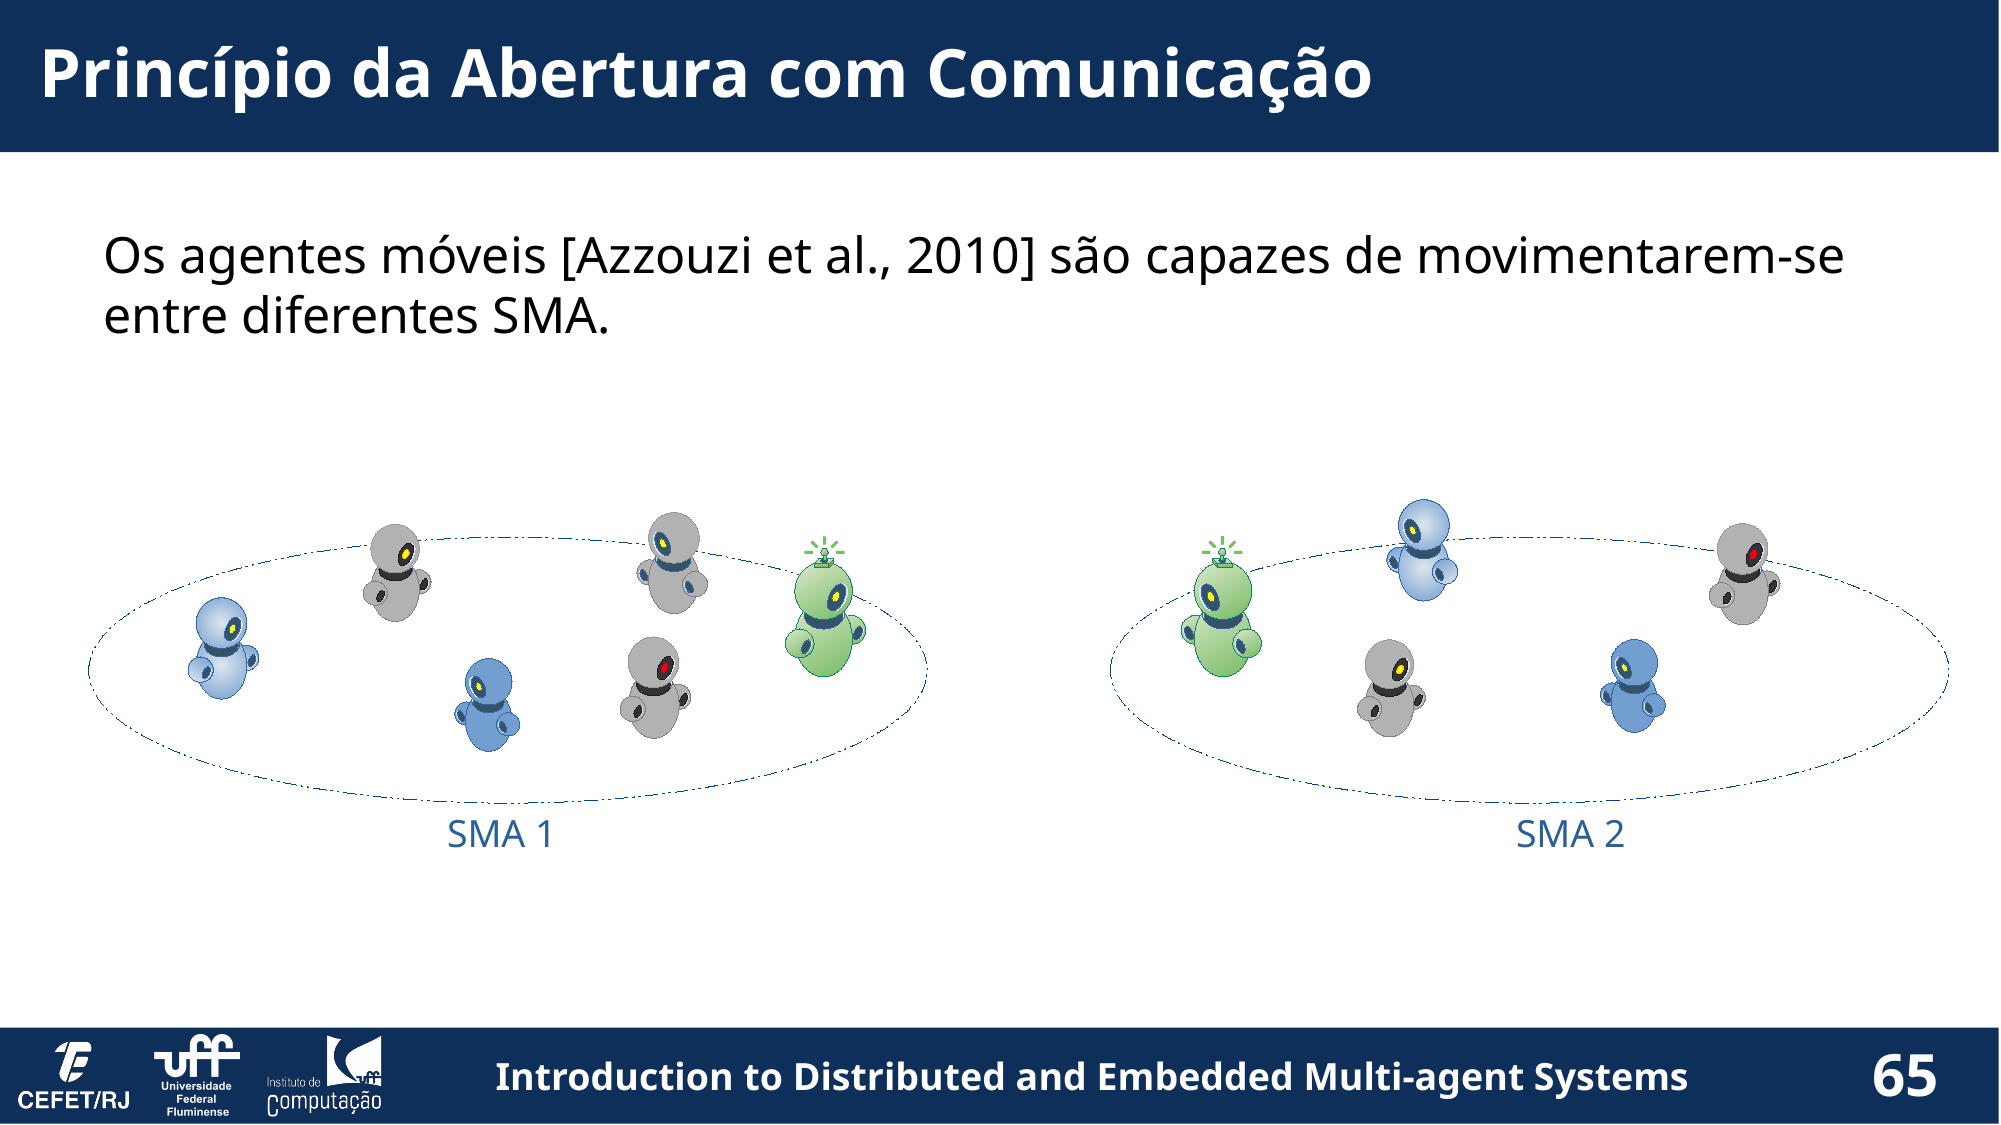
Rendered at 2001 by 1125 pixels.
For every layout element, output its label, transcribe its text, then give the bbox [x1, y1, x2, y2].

text_box [1709, 523, 1781, 625]
text_box SMA 2 [1393, 803, 1748, 863]
text_box [820, 548, 829, 563]
text_box [1600, 639, 1666, 733]
text_box [830, 540, 839, 549]
picture [18, 1021, 129, 1125]
text_box [620, 636, 691, 739]
text_box [363, 524, 432, 622]
picture [153, 1033, 241, 1121]
text_box [810, 540, 819, 549]
text_box Princípio da Abertura com Comunicação [25, 23, 1999, 119]
text_box [1218, 548, 1226, 563]
text_box [1357, 639, 1426, 737]
text_box Os agentes móveis [Azzouzi et al., 2010] são capazes de movimentarem-se entre diferentes SMA. [88, 216, 1947, 352]
text_box [1181, 559, 1262, 677]
text_box [1228, 540, 1237, 549]
text_box [1208, 540, 1217, 549]
text_box [785, 560, 866, 677]
text_box [454, 658, 520, 752]
text_box [1386, 499, 1458, 602]
picture [265, 1033, 383, 1117]
text_box [188, 597, 259, 700]
text_box [636, 512, 708, 614]
text_box SMA 1 [324, 803, 680, 863]
